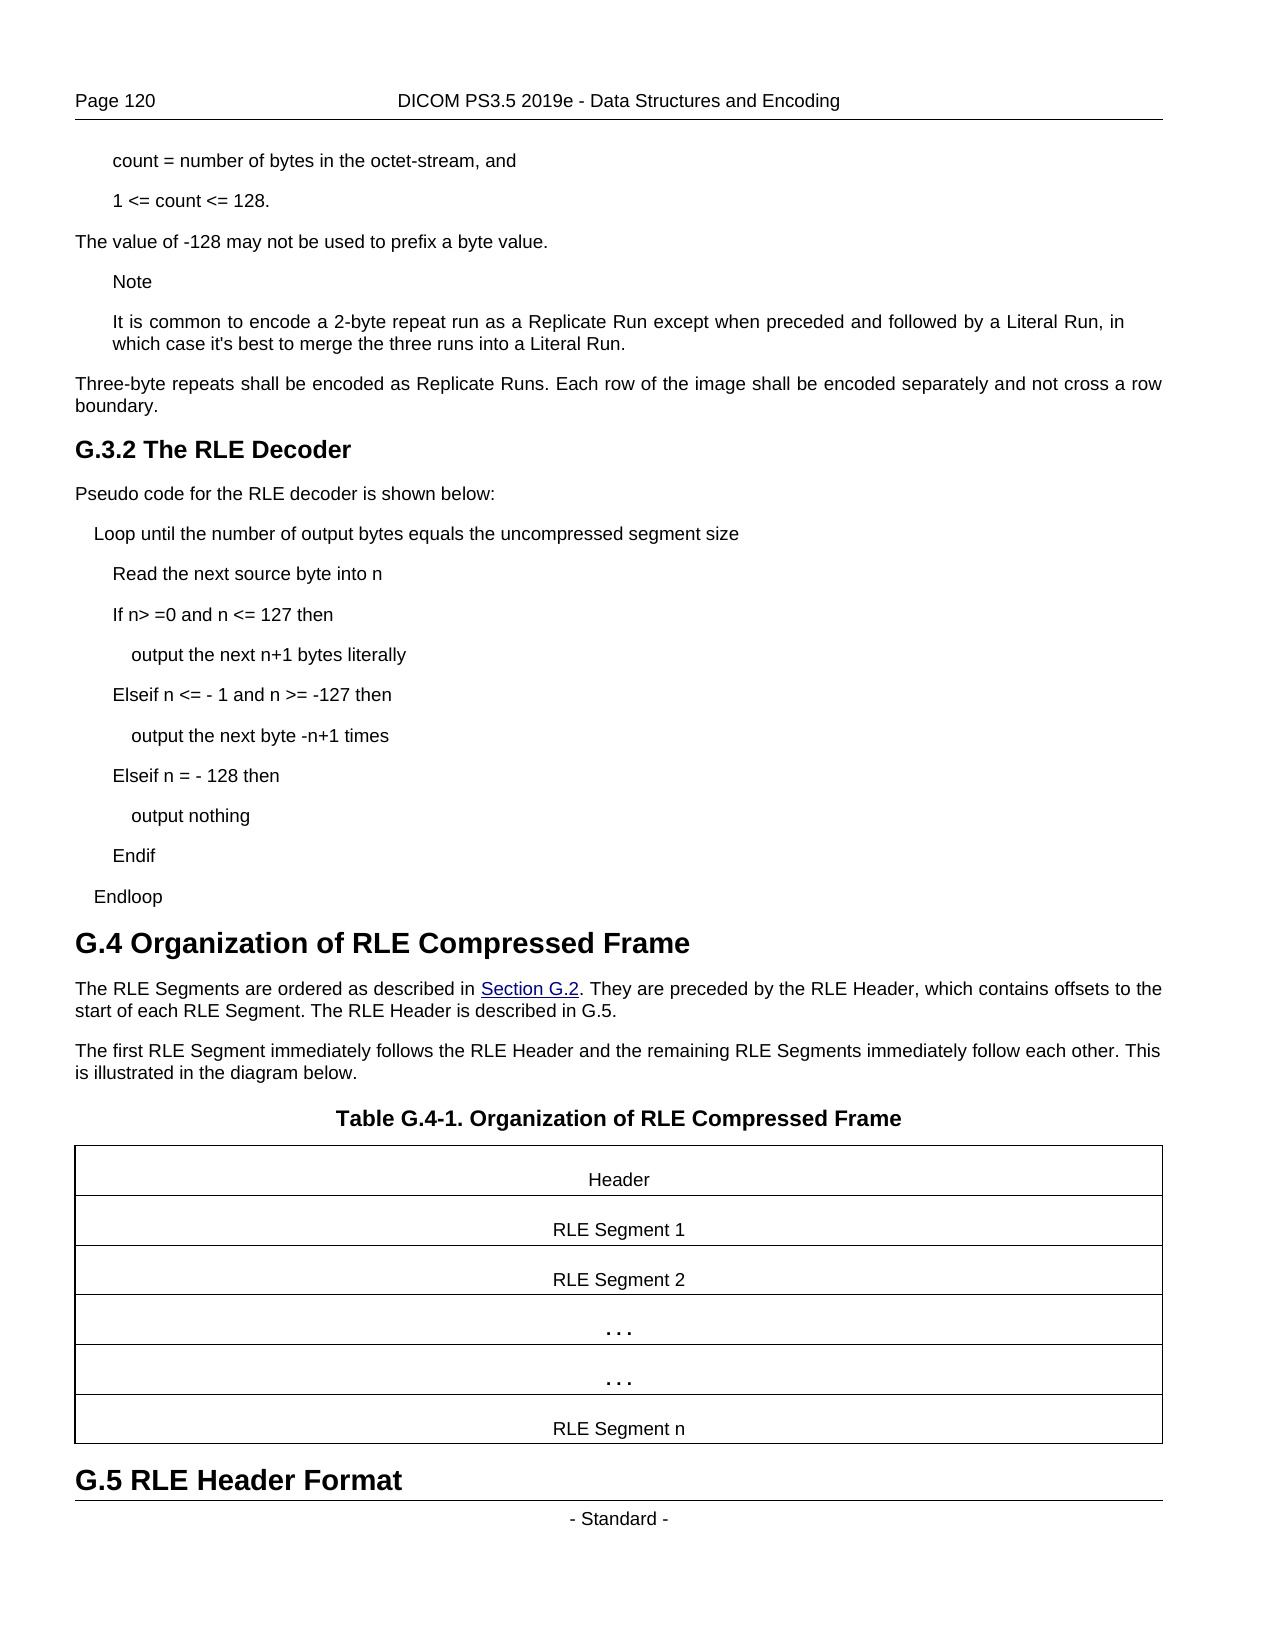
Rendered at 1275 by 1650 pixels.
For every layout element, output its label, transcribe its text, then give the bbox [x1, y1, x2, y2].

text output the next byte -n+1 times [131, 724, 1162, 746]
text Loop until the number of output bytes equals the uncompressed segment size [94, 523, 1162, 544]
text Table G.4-1. Organization of RLE Compressed Frame [75, 1106, 1162, 1132]
text The value of -128 may not be used to prefix a byte value. [75, 231, 1162, 252]
text It is common to encode a 2-byte repeat run as a Replicate Run except when preceded and followed by a Literal Run, in which case it's best to merge the three runs into a Literal Run. [112, 311, 1125, 354]
text Pseudo code for the RLE decoder is shown below: [75, 482, 1162, 504]
text Elseif n <= - 1 and n >= -127 then [112, 684, 1162, 706]
text G.5 RLE Header Format [75, 1463, 1162, 1497]
text If n> =0 and n <= 127 then [112, 603, 1162, 625]
text Endif [112, 845, 1162, 867]
table_cell RLE Segment 1 [76, 1196, 1162, 1244]
text Three-byte repeats shall be encoded as Replicate Runs. Each row of the image shall be encoded separately and not cross a row boundary. [75, 373, 1162, 416]
text Read the next source byte into n [112, 563, 1162, 585]
text Elseif n = - 128 then [112, 765, 1162, 786]
table_cell RLE Segment n [76, 1395, 1162, 1443]
text G.4 Organization of RLE Compressed Frame [75, 926, 1162, 959]
text Note [112, 271, 1125, 292]
table_cell . . . [76, 1295, 1162, 1344]
text G.3.2 The RLE Decoder [75, 435, 1162, 464]
table_cell RLE Segment 2 [76, 1246, 1162, 1294]
text count = number of bytes in the octet-stream, and [112, 150, 1162, 172]
table_cell . . . [76, 1345, 1162, 1393]
text The RLE Segments are ordered as described in Section G.2. They are preceded by the RLE Header, which contains offsets to the start of each RLE Segment. The RLE Header is described in G.5. [75, 978, 1162, 1021]
table_header Header [76, 1146, 1162, 1195]
text Endloop [94, 886, 1162, 907]
text output the next n+1 bytes literally [131, 644, 1162, 665]
text The first RLE Segment immediately follows the RLE Header and the remaining RLE Segments immediately follow each other. This is illustrated in the diagram below. [75, 1040, 1162, 1083]
text output nothing [131, 805, 1162, 827]
text 1 <= count <= 128. [112, 190, 1162, 212]
